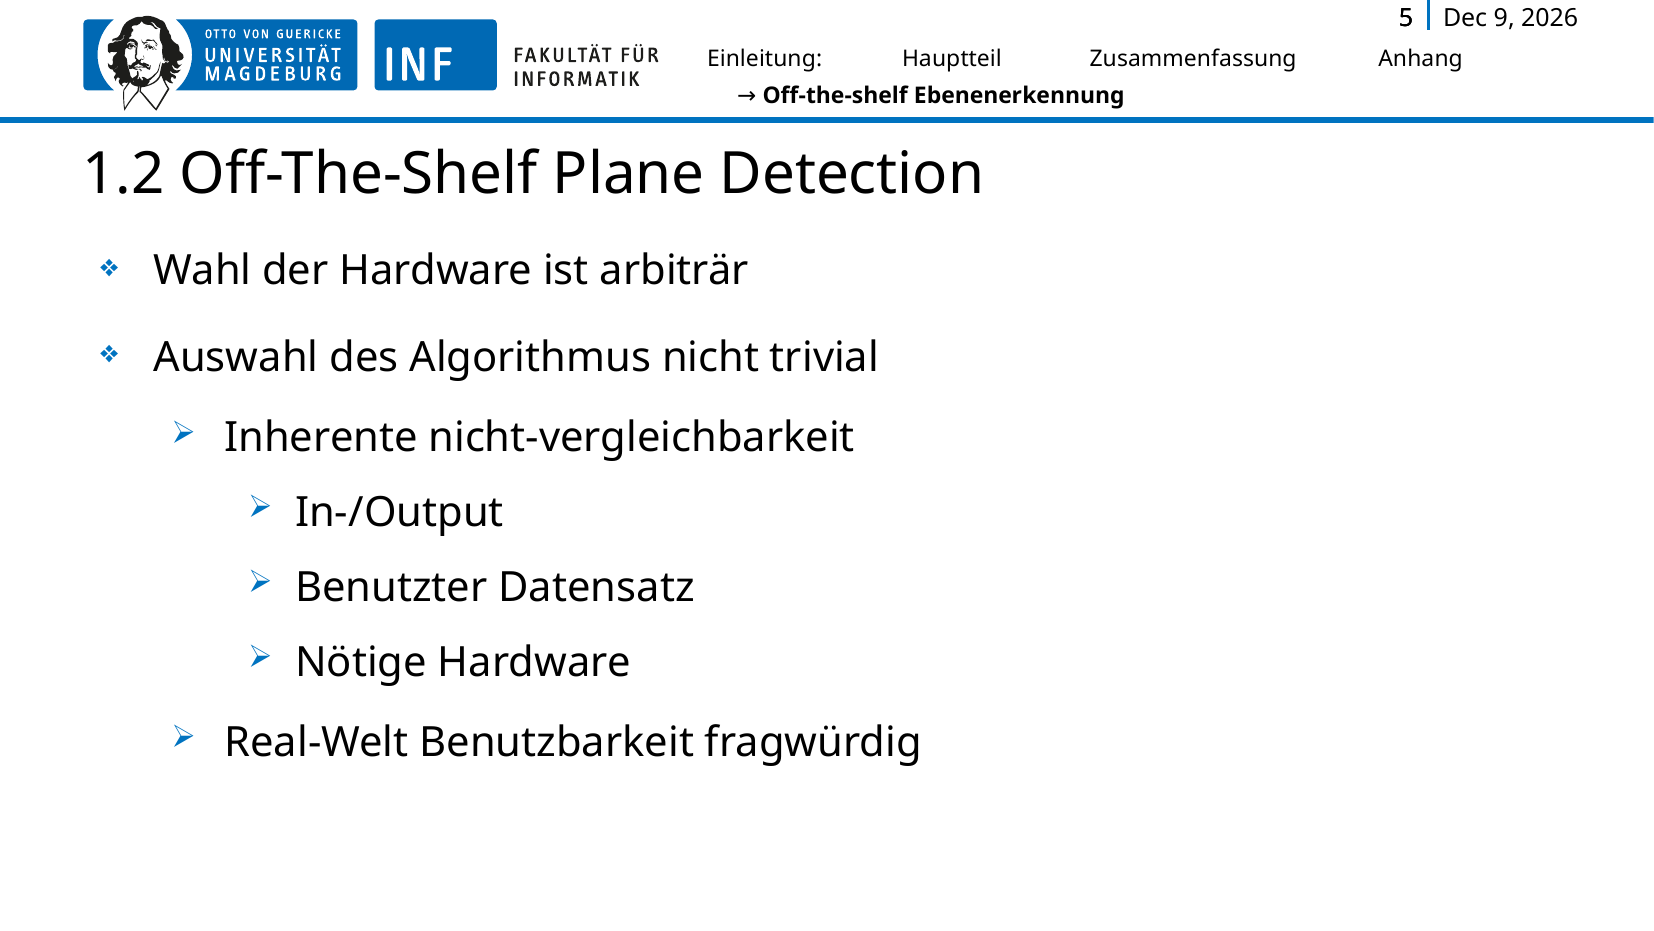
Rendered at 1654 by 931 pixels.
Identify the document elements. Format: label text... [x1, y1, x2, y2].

title 1.2 Off-The-Shelf Plane Detection [82, 131, 1571, 211]
list Wahl der Hardware ist arbiträr Auswahl des Algorithmus nicht trivial Inherente nicht-vergleichbarkeit In-/Output Benutzter Datensatz Nötige Hardware Real-Welt Benutzbarkeit fragwürdig [82, 240, 1571, 916]
